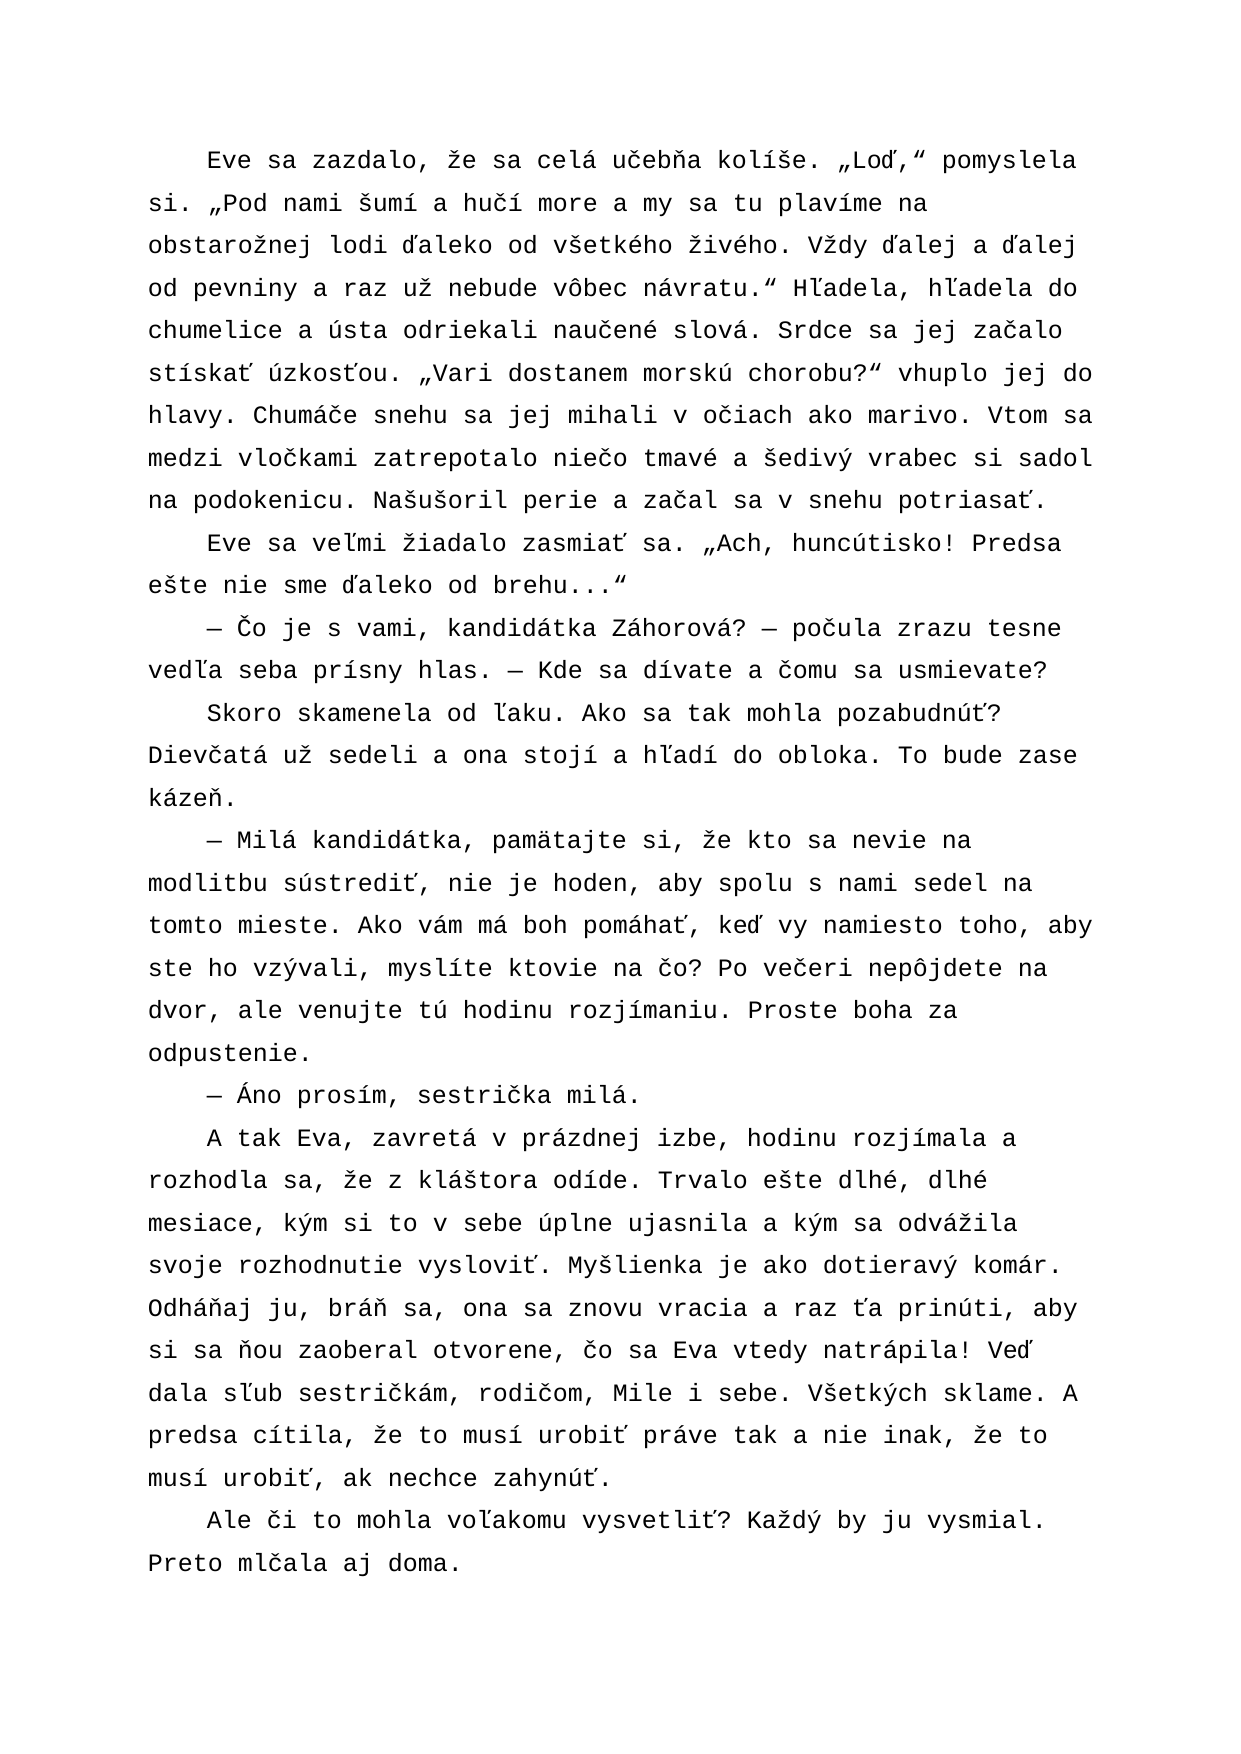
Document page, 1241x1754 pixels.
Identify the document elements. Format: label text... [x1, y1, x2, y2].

text Skoro skamenela od ľaku. Ako sa tak mohla pozabudnúť? Dievčatá už sedeli a ona stojí a hľadí do obloka. To bude zase kázeň. [148, 700, 1093, 813]
text Eve sa veľmi žiadalo zasmiať sa. „Ach, huncútisko! Predsa ešte nie sme ďaleko od brehu...“ [148, 530, 1093, 601]
text Ale či to mohla voľakomu vysvetliť? Každý by ju vysmial. Preto mlčala aj doma. [148, 1508, 1093, 1578]
text — Áno prosím, sestrička milá. [148, 1083, 1093, 1111]
text — Milá kandidátka, pamätajte si, že kto sa nevie na modlitbu sústrediť, nie je hoden, aby spolu s nami sedel na tomto mieste. Ako vám má boh pomáhať, keď vy namiesto toho, aby ste ho vzývali, myslíte ktovie na čo? Po večeri nepôjdete na dvor, ale venujte tú hodinu rozjímaniu. Proste boha za odpustenie. [148, 828, 1093, 1068]
text Eve sa zazdalo, že sa celá učebňa kolíše. „Loď,“ pomyslela si. „Pod nami šumí a hučí more a my sa tu plavíme na obstarožnej lodi ďaleko od všetkého živého. Vždy ďalej a ďalej od pevniny a raz už nebude vôbec návratu.“ Hľadela, hľadela do chumelice a ústa odriekali naučené slová. Srdce sa jej začalo stískať úzkosťou. „Vari dostanem morskú chorobu?“ vhuplo jej do hlavy. Chumáče snehu sa jej mihali v očiach ako marivo. Vtom sa medzi vločkami zatrepotalo niečo tmavé a šedivý vrabec si sadol na podokenicu. Našušoril perie a začal sa v snehu potriasať. [148, 148, 1093, 516]
text A tak Eva, zavretá v prázdnej izbe, hodinu rozjímala a rozhodla sa, že z kláštora odíde. Trvalo ešte dlhé, dlhé mesiace, kým si to v sebe úplne ujasnila a kým sa odvážila svoje rozhodnutie vysloviť. Myšlienka je ako dotieravý komár. Odháňaj ju, bráň sa, ona sa znovu vracia a raz ťa prinúti, aby si sa ňou zaoberal otvorene, čo sa Eva vtedy natrápila! Veď dala sľub sestričkám, rodičom, Mile i sebe. Všetkých sklame. A predsa cítila, že to musí urobiť práve tak a nie inak, že to musí urobiť, ak nechce zahynúť. [148, 1125, 1093, 1493]
text — Čo je s vami, kandidátka Záhorová? — počula zrazu tesne vedľa seba prísny hlas. — Kde sa dívate a čomu sa usmievate? [148, 615, 1093, 686]
